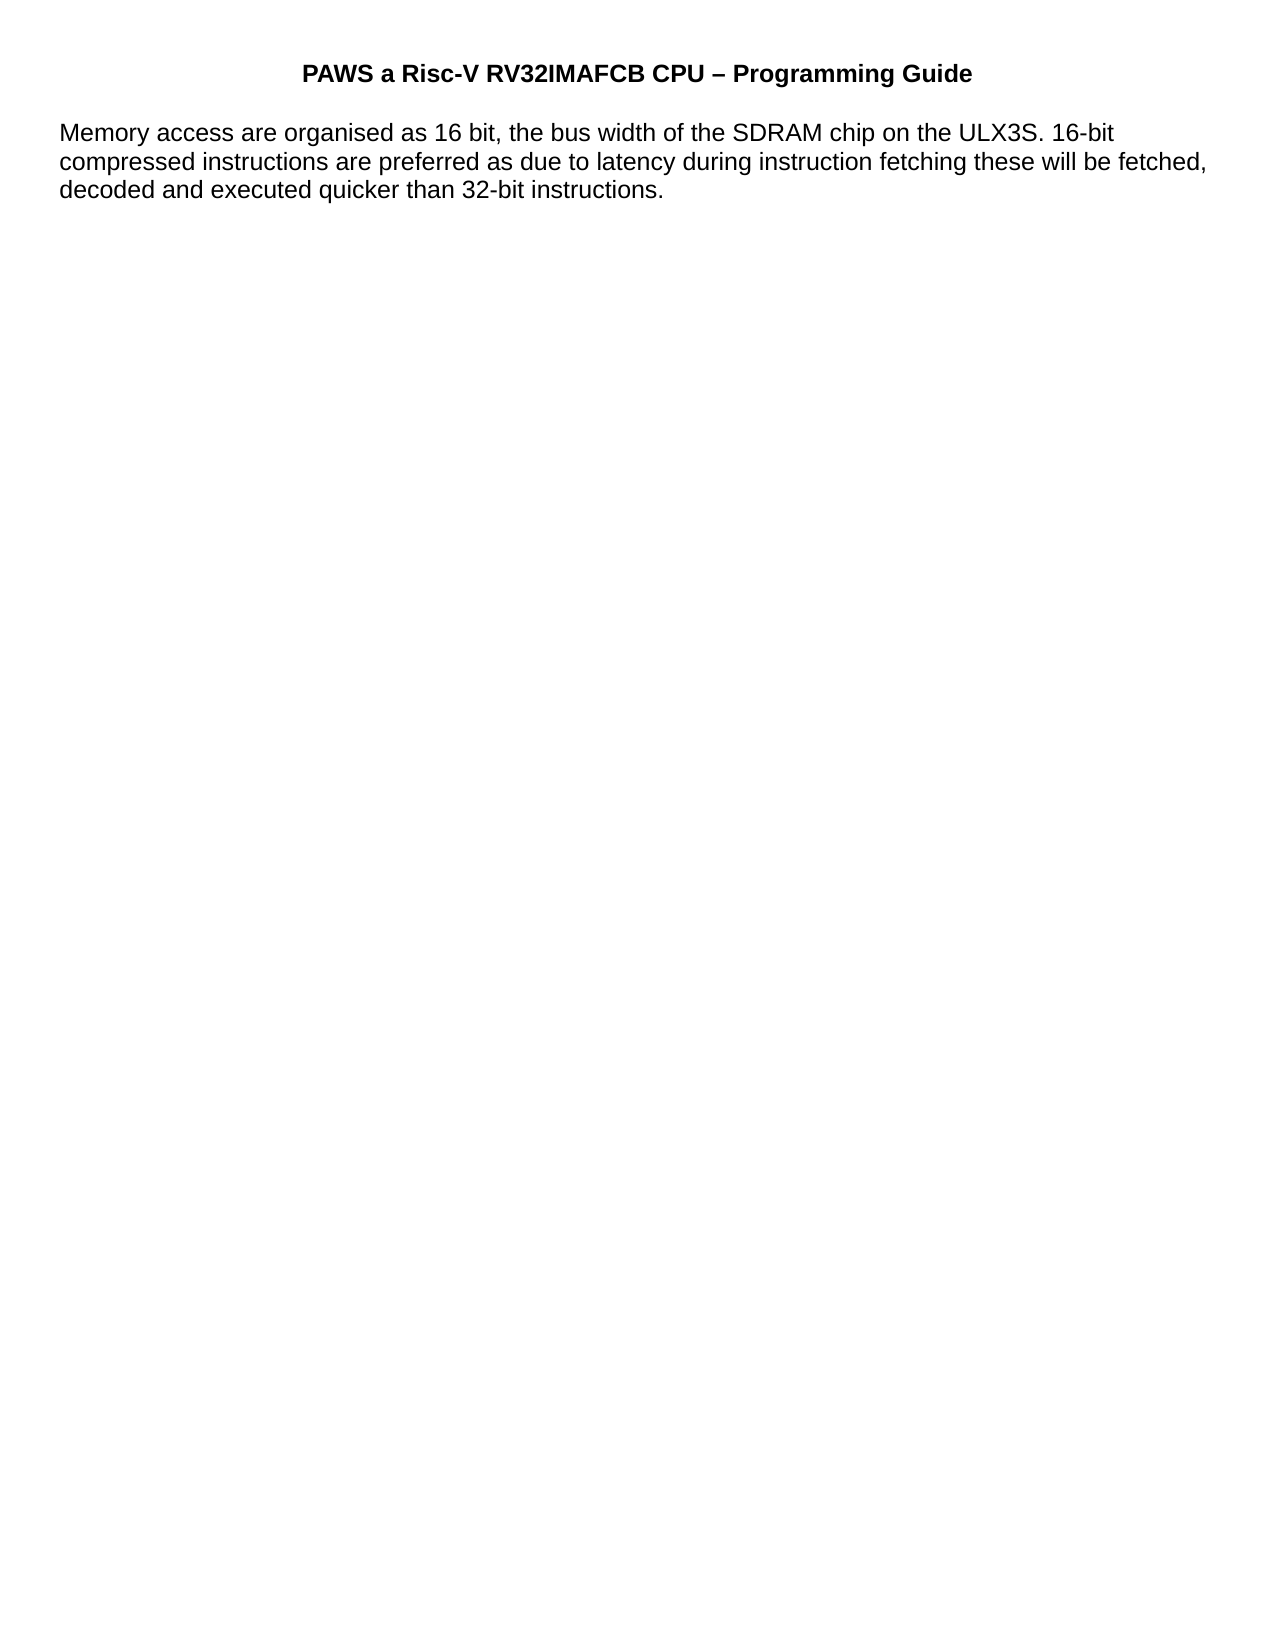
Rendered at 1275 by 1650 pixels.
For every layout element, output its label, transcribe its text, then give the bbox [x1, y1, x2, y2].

text Memory access are organised as 16 bit, the bus width of the SDRAM chip on the ULX3S. 16-bit compressed instructions are preferred as due to latency during instruction fetching these will be fetched, decoded and executed quicker than 32-bit instructions. [59, 118, 1216, 204]
